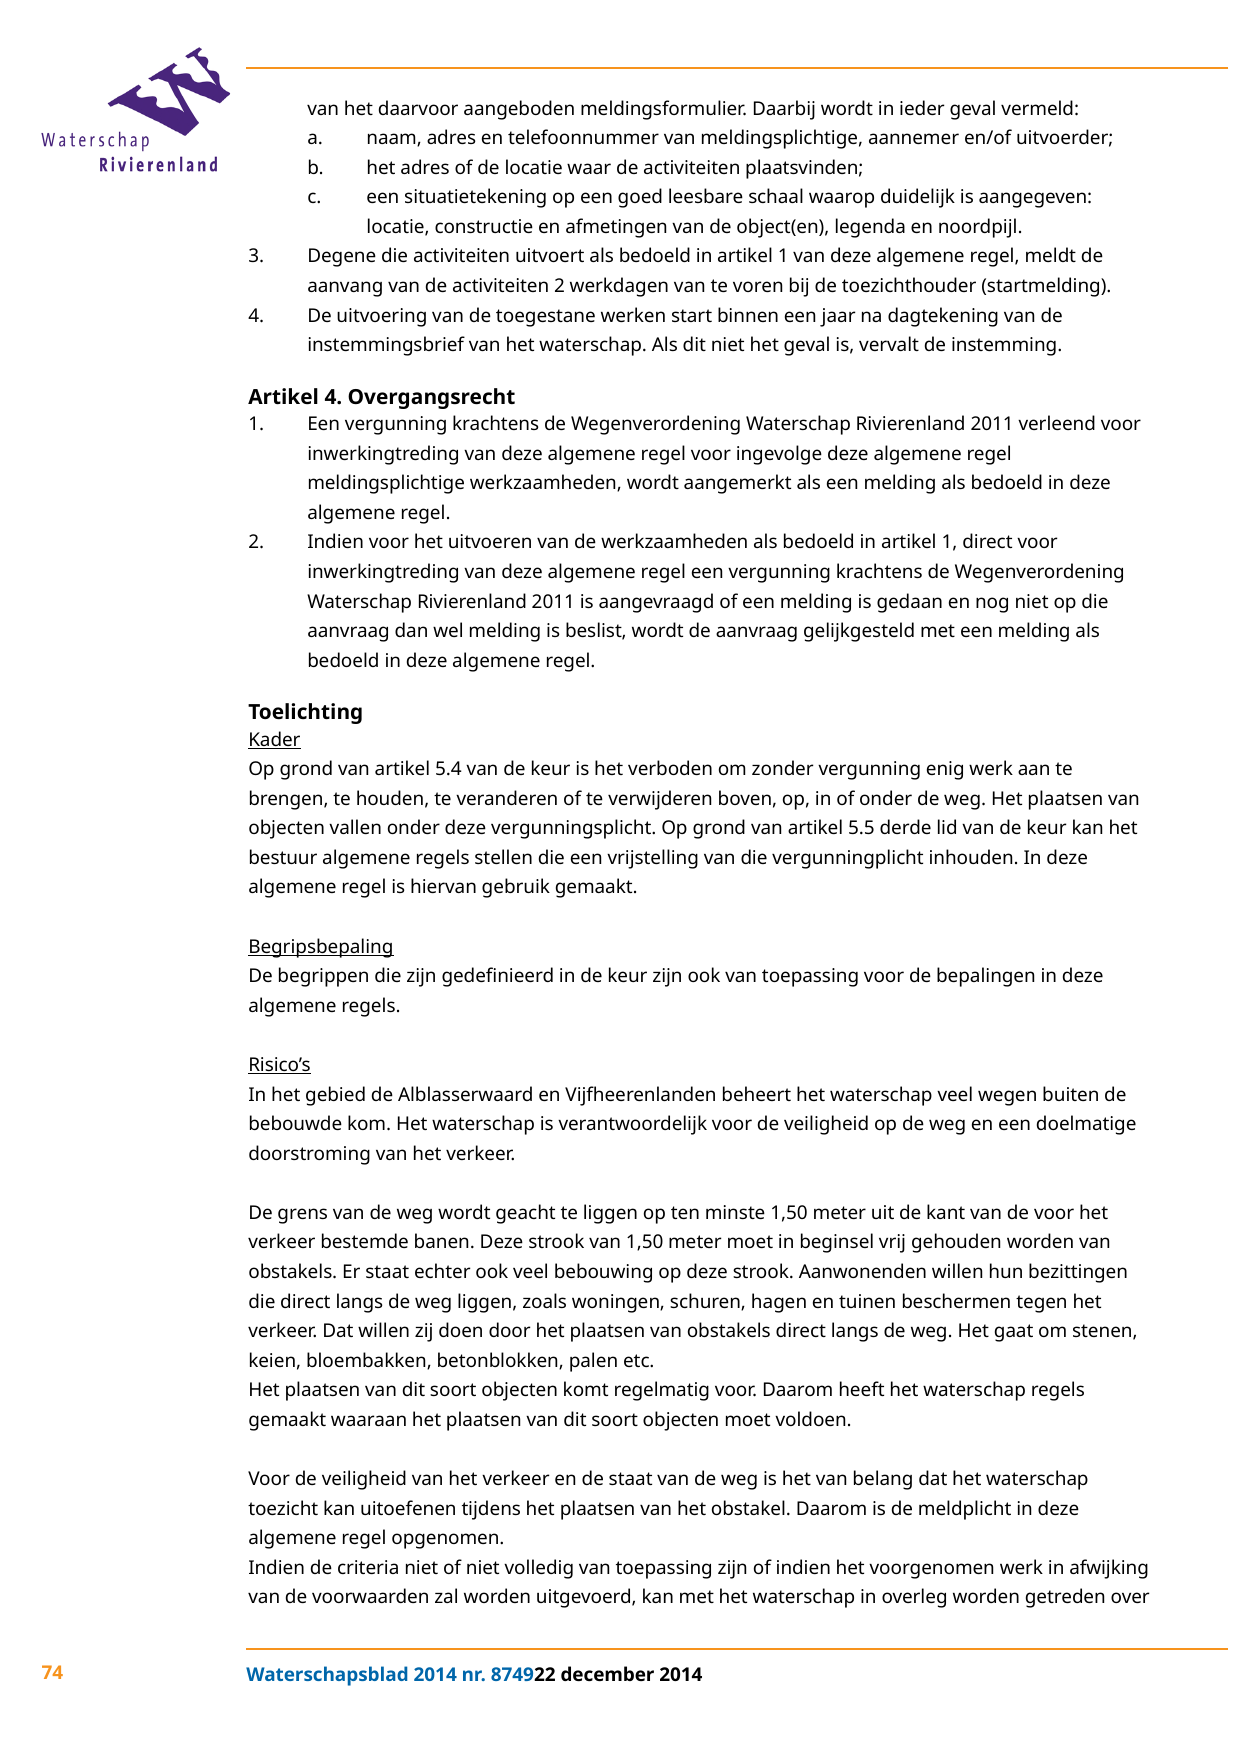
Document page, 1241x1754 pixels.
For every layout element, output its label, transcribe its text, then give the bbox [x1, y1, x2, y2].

list Een vergunning krachtens de Wegenverordening Waterschap Rivierenland 2011 verleend voor inwerkingtreding van deze algemene regel voor ingevolge deze algemene regel meldingsplichtige werkzaamheden, wordt aangemerkt als een melding als bedoeld in deze algemene regel. [248, 410, 1152, 525]
text Risico’s [248, 1051, 1152, 1077]
text Op grond van artikel 5.4 van de keur is het verboden om zonder vergunning enig werk aan te brengen, te houden, te veranderen of te verwijderen boven, op, in of onder de weg. Het plaatsen van objecten vallen onder deze vergunningsplicht. Op grond van artikel 5.5 derde lid van de keur kan het bestuur algemene regels stellen die een vrijstelling van die vergunningplicht inhouden. In deze algemene regel is hiervan gebruik gemaakt. [248, 755, 1152, 899]
text De grens van de weg wordt geacht te liggen op ten minste 1,50 meter uit de kant van de voor het verkeer bestemde banen. Deze strook van 1,50 meter moet in beginsel vrij gehouden worden van obstakels. Er staat echter ook veel bebouwing op deze strook. Aanwonenden willen hun bezittingen die direct langs de weg liggen, zoals woningen, schuren, hagen en tuinen beschermen tegen het verkeer. Dat willen zij doen door het plaatsen van obstakels direct langs de weg. Het gaat om stenen, keien, bloembakken, betonblokken, palen etc. [248, 1199, 1152, 1373]
picture [41, 47, 231, 172]
list het adres of de locatie waar de activiteiten plaatsvinden; [307, 154, 1152, 180]
text Voor de veiligheid van het verkeer en de staat van de weg is het van belang dat het waterschap toezicht kan uitoefenen tijdens het plaatsen van het obstakel. Daarom is de meldplicht in deze algemene regel opgenomen. [248, 1465, 1152, 1550]
text Kader [248, 726, 1152, 752]
text Artikel 4. Overgangsrecht [248, 382, 1152, 410]
text De begrippen die zijn gedefinieerd in de keur zijn ook van toepassing voor de bepalingen in deze algemene regels. [248, 962, 1152, 1018]
list een situatietekening op een goed leesbare schaal waarop duidelijk is aangegeven: locatie, constructie en afmetingen van de object(en), legenda en noordpijl. [307, 183, 1152, 239]
list van het daarvoor aangeboden meldingsformulier. Daarbij wordt in ieder geval vermeld: [248, 95, 1152, 121]
list naam, adres en telefoonnummer van meldingsplichtige, aannemer en/of uitvoerder; [307, 124, 1152, 150]
text Begripsbepaling [248, 933, 1152, 959]
list De uitvoering van de toegestane werken start binnen een jaar na dagtekening van de instemmingsbrief van het waterschap. Als dit niet het geval is, vervalt de instemming. [248, 302, 1152, 357]
text Het plaatsen van dit soort objecten komt regelmatig voor. Daarom heeft het waterschap regels gemaakt waaraan het plaatsen van dit soort objecten moet voldoen. [248, 1377, 1152, 1432]
text Indien de criteria niet of niet volledig van toepassing zijn of indien het voorgenomen werk in afwijking van de voorwaarden zal worden uitgevoerd, kan met het waterschap in overleg worden getreden over [248, 1554, 1152, 1609]
list Degene die activiteiten uitvoert als bedoeld in artikel 1 van deze algemene regel, meldt de aanvang van de activiteiten 2 werkdagen van te voren bij de toezichthouder (startmelding). [248, 243, 1152, 298]
list Indien voor het uitvoeren van de werkzaamheden als bedoeld in artikel 1, direct voor inwerkingtreding van deze algemene regel een vergunning krachtens de Wegenverordening Waterschap Rivierenland 2011 is aangevraagd of een melding is gedaan en nog niet op die aanvraag dan wel melding is beslist, wordt de aanvraag gelijkgesteld met een melding als bedoeld in deze algemene regel. [248, 529, 1152, 673]
text Toelichting [248, 697, 1152, 726]
text In het gebied de Alblasserwaard en Vijfheerenlanden beheert het waterschap veel wegen buiten de bebouwde kom. Het waterschap is verantwoordelijk voor de veiligheid op de weg en een doelmatige doorstroming van het verkeer. [248, 1081, 1152, 1166]
